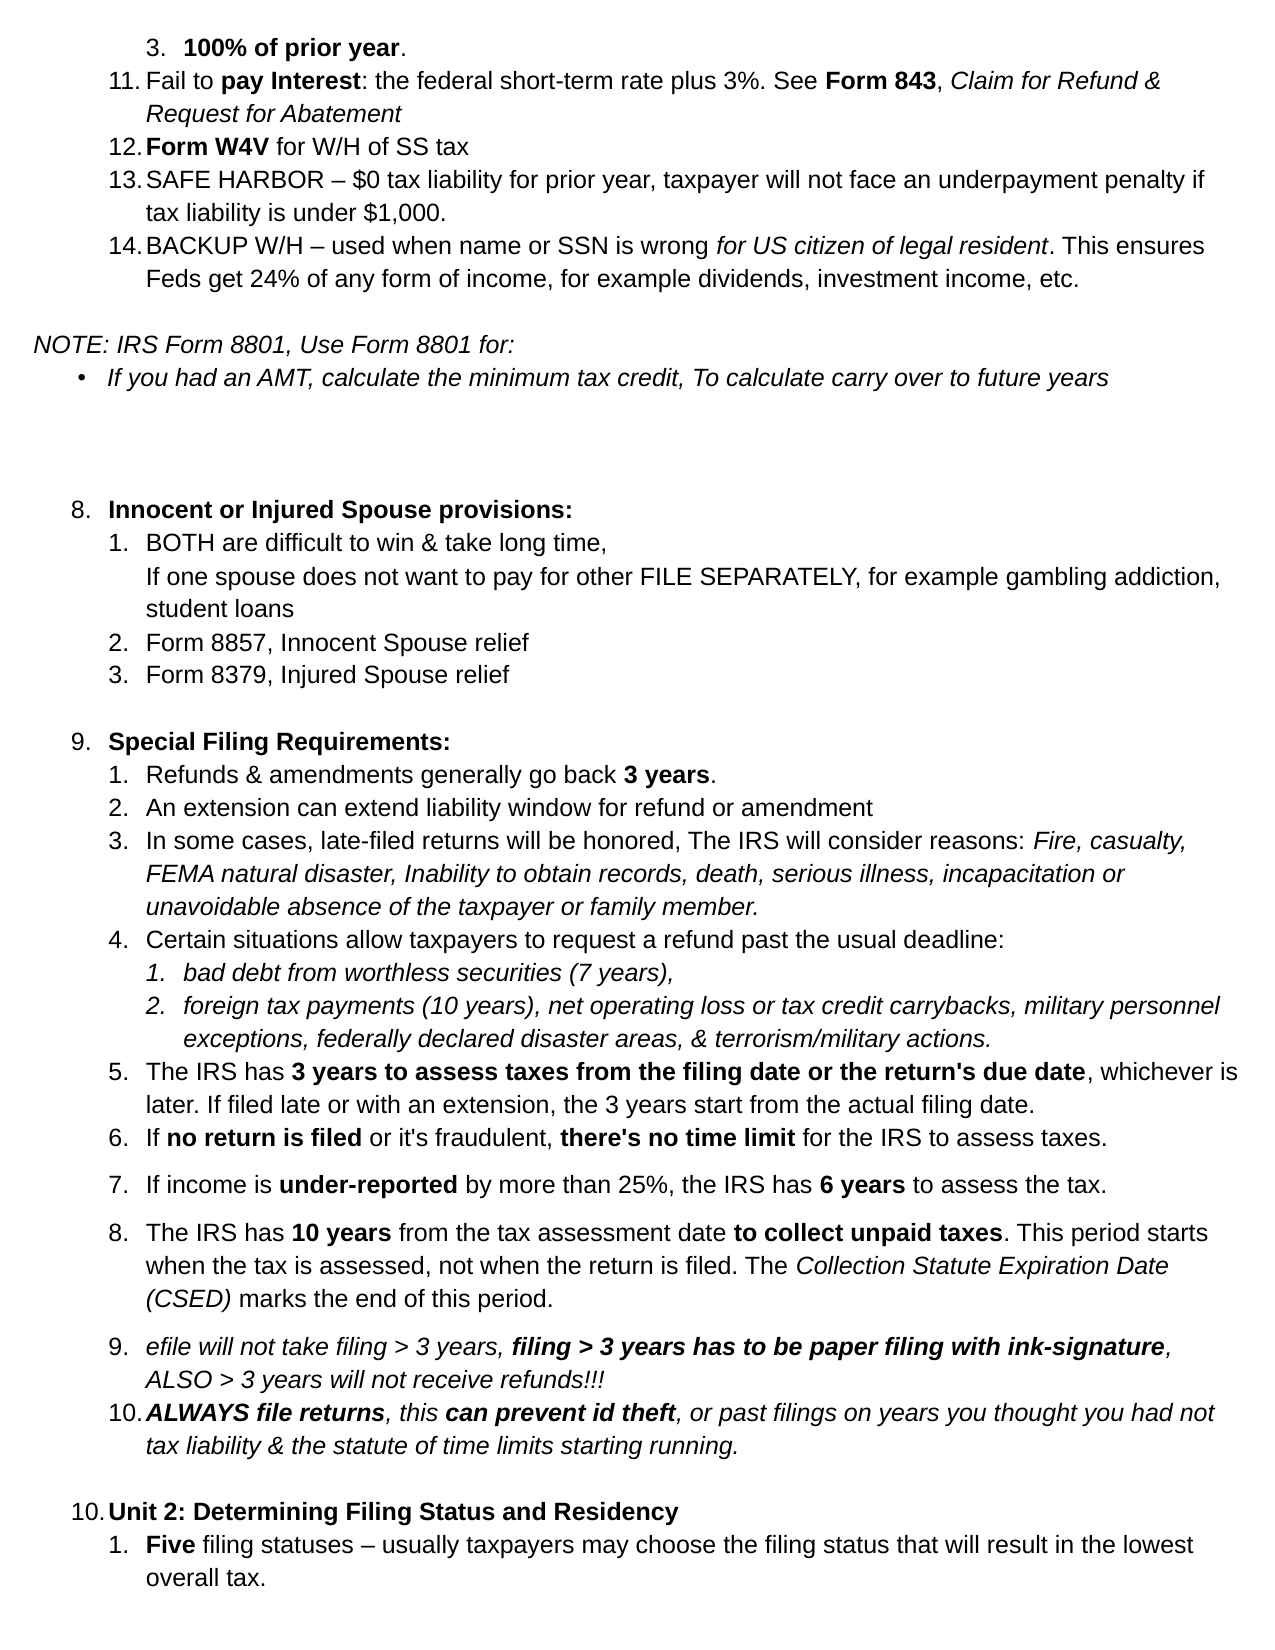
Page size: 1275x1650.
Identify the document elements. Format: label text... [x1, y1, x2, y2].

list The IRS has 3 years to assess taxes from the filing date or the return's due date, whichever is later. If filed late or with an extension, the 3 years start from the actual filing date. [108, 1057, 1242, 1118]
list Refunds & amendments generally go back 3 years. [108, 759, 1242, 788]
list Innocent or Injured Spouse provisions: [71, 495, 1242, 524]
list Form 8379, Injured Spouse relief [108, 661, 1242, 689]
list efile will not take filing > 3 years, filing > 3 years has to be paper filing with ink-signature, ALSO > 3 years will not receive refunds!!! [108, 1332, 1242, 1393]
list In some cases, late-filed returns will be honored, The IRS will consider reasons: Fire, casualty, FEMA natural disaster, Inability to obtain records, death, serious illness, incapacitation or unavoidable absence of the taxpayer or family member. [108, 826, 1242, 920]
list Five filing statuses – usually taxpayers may choose the filing status that will result in the lowest overall tax. [108, 1530, 1242, 1592]
list ALWAYS file returns, this can prevent id theft, or past filings on years you thought you had not tax liability & the statute of time limits starting running. [108, 1398, 1242, 1459]
list SAFE HARBOR – $0 tax liability for prior year, taxpayer will not face an underpayment penalty if tax liability is under $1,000. [108, 165, 1242, 227]
list The IRS has 10 years from the tax assessment date to collect unpaid taxes. This period starts when the tax is assessed, not when the return is filed. The Collection Statute Expiration Date (CSED) marks the end of this period. [108, 1218, 1242, 1313]
list Certain situations allow taxpayers to request a refund past the usual deadline: [108, 925, 1242, 953]
list If you had an AMT, calculate the minimum tax credit, To calculate carry over to future years [77, 363, 1242, 392]
list bad debt from worthless securities (7 years), [146, 958, 1242, 986]
list Form 8857, Innocent Spouse relief [108, 627, 1242, 656]
text NOTE: IRS Form 8801, Use Form 8801 for: [33, 330, 1242, 359]
list Special Filing Requirements: [71, 727, 1242, 755]
list BOTH are difficult to win & take long time, If one spouse does not want to pay for other FILE SEPARATELY, for example gambling addiction, student loans [108, 528, 1242, 623]
list Fail to pay Interest: the federal short-term rate plus 3%. See Form 843, Claim for Refund & Request for Abatement [108, 66, 1242, 128]
list If no return is filed or it's fraudulent, there's no time limit for the IRS to assess taxes. [108, 1123, 1242, 1152]
list foreign tax payments (10 years), net operating loss or tax credit carrybacks, military personnel exceptions, federally declared disaster areas, & terrorism/military actions. [146, 991, 1242, 1052]
list Unit 2: Determining Filing Status and Residency [71, 1497, 1242, 1526]
list An extension can extend liability window for refund or amendment [108, 793, 1242, 821]
list 100% of prior year. [146, 33, 1242, 62]
list If income is under-reported by more than 25%, the IRS has 6 years to assess the tax. [108, 1170, 1242, 1199]
list Form W4V for W/H of SS tax [108, 132, 1242, 161]
list BACKUP W/H – used when name or SSN is wrong for US citizen of legal resident. This ensures Feds get 24% of any form of income, for example dividends, investment income, etc. [108, 231, 1242, 293]
